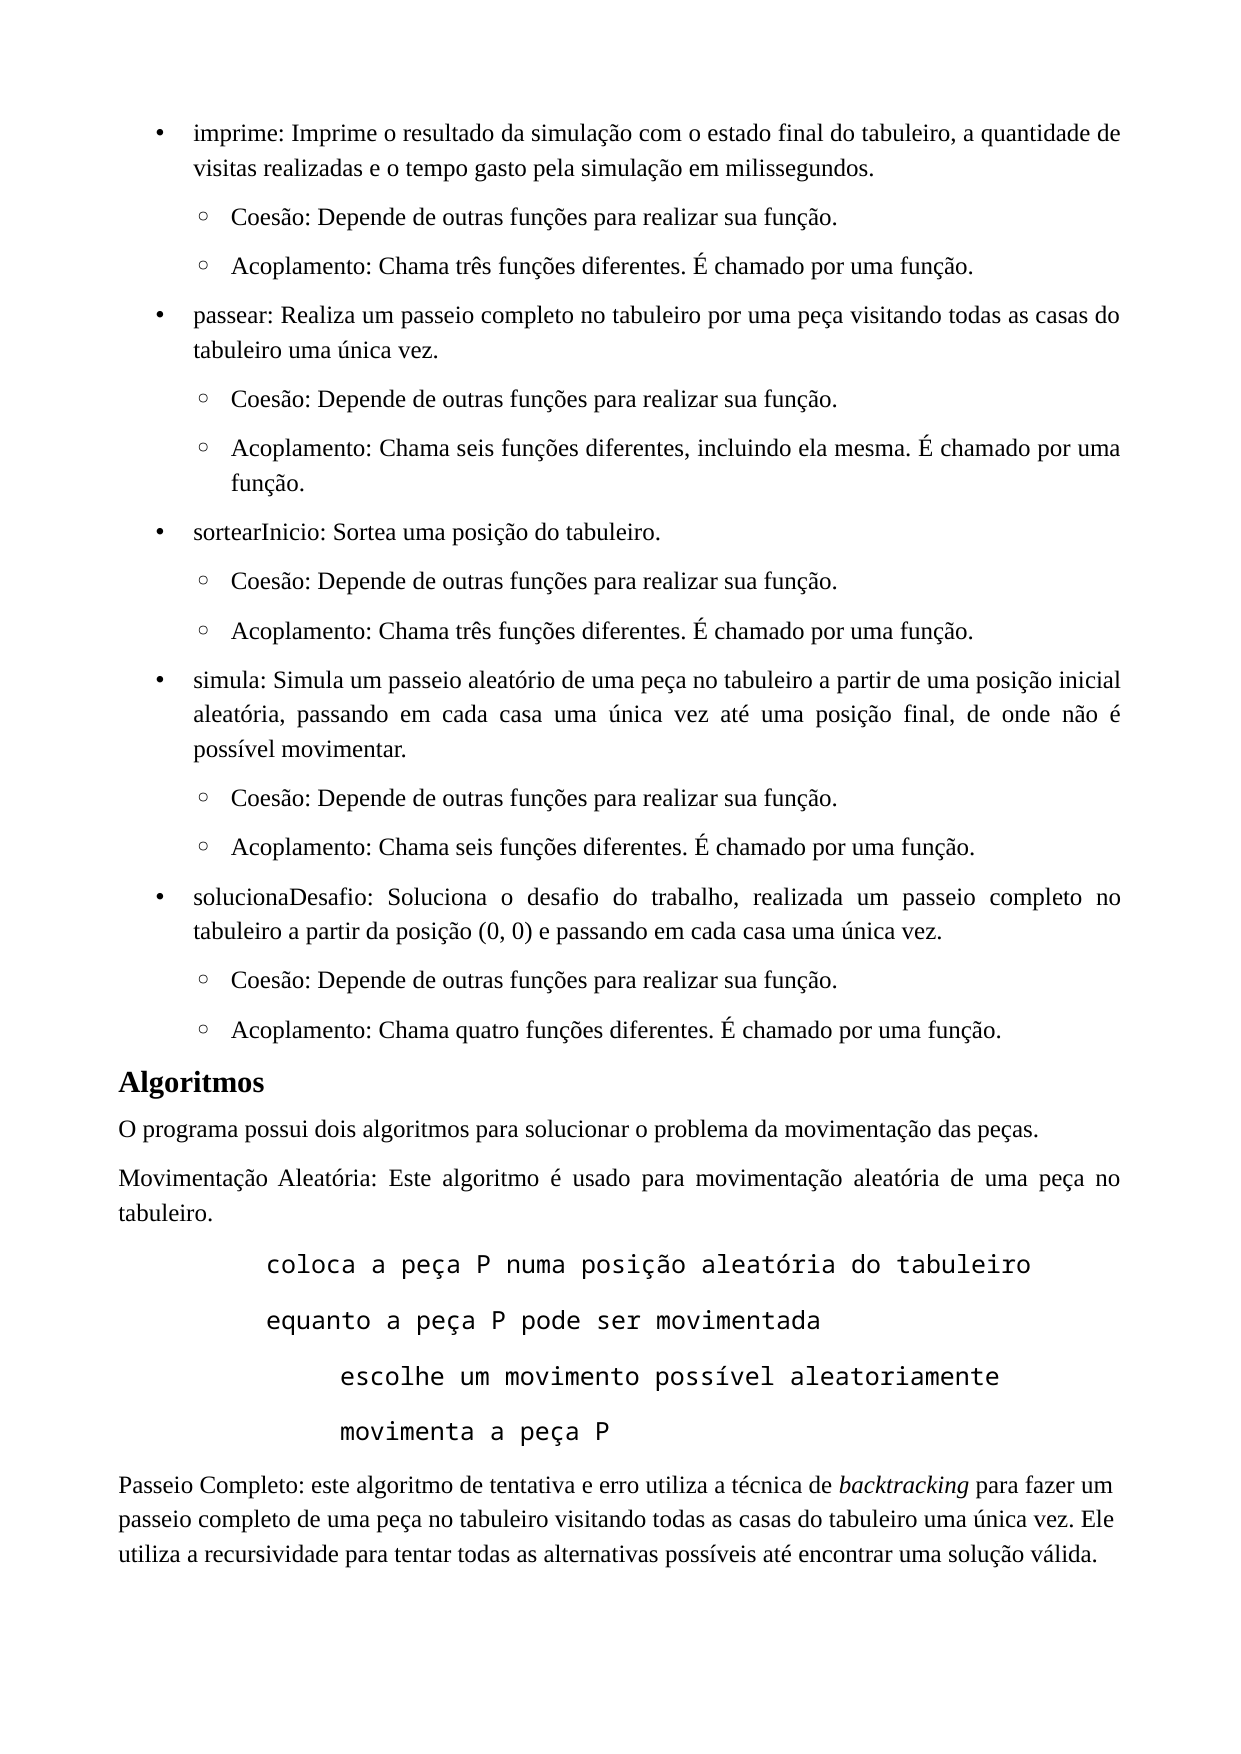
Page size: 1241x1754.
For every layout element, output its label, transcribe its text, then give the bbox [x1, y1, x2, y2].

list Coesão: Depende de outras funções para realizar sua função. [193, 783, 1122, 812]
list Acoplamento: Chama seis funções diferentes. É chamado por uma função. [193, 832, 1122, 861]
text coloca a peça P numa posição aleatória do tabuleiro [266, 1247, 1122, 1281]
list imprime: Imprime o resultado da simulação com o estado final do tabuleiro, a quantidade de visitas realizadas e o tempo gasto pela simulação em milissegundos. [156, 118, 1122, 181]
list solucionaDesafio: Soluciona o desafio do trabalho, realizada um passeio completo no tabuleiro a partir da posição (0, 0) e passando em cada casa uma única vez. [156, 882, 1122, 945]
list Coesão: Depende de outras funções para realizar sua função. [193, 566, 1122, 595]
list Coesão: Depende de outras funções para realizar sua função. [193, 202, 1122, 231]
list Coesão: Depende de outras funções para realizar sua função. [193, 384, 1122, 413]
text escolhe um movimento possível aleatoriamente [340, 1358, 1122, 1392]
text equanto a peça P pode ser movimentada [266, 1303, 1122, 1337]
list Acoplamento: Chama seis funções diferentes, incluindo ela mesma. É chamado por uma função. [193, 433, 1122, 497]
list Acoplamento: Chama três funções diferentes. É chamado por uma função. [193, 251, 1122, 280]
text O programa possui dois algoritmos para solucionar o problema da movimentação das peças. [118, 1114, 1122, 1143]
text Passeio Completo: este algoritmo de tentativa e erro utiliza a técnica de backtracking para fazer um passeio completo de uma peça no tabuleiro visitando todas as casas do tabuleiro uma única vez. Ele utiliza a recursividade para tentar todas as alternativas possíveis até encontrar uma solução válida. [118, 1470, 1122, 1567]
text Movimentação Aleatória: Este algoritmo é usado para movimentação aleatória de uma peça no tabuleiro. [118, 1163, 1122, 1227]
list passear: Realiza um passeio completo no tabuleiro por uma peça visitando todas as casas do tabuleiro uma única vez. [156, 300, 1122, 364]
list sortearInicio: Sortea uma posição do tabuleiro. [156, 517, 1122, 546]
list Coesão: Depende de outras funções para realizar sua função. [193, 966, 1122, 994]
subtitle Algoritmos [118, 1064, 1122, 1099]
list Acoplamento: Chama três funções diferentes. É chamado por uma função. [193, 616, 1122, 644]
list simula: Simula um passeio aleatório de uma peça no tabuleiro a partir de uma posição inicial aleatória, passando em cada casa uma única vez até uma posição final, de onde não é possível movimentar. [156, 665, 1122, 763]
list Acoplamento: Chama quatro funções diferentes. É chamado por uma função. [193, 1015, 1122, 1043]
text movimenta a peça P [340, 1414, 1122, 1448]
